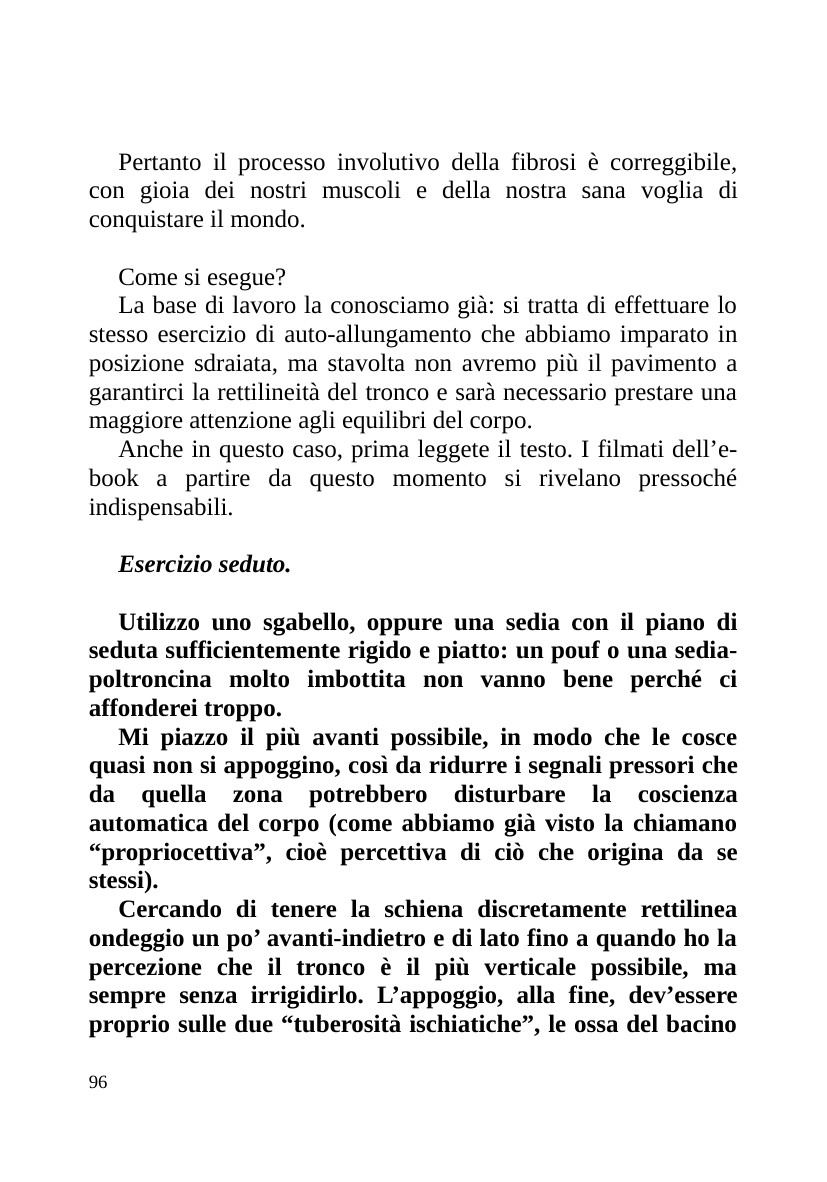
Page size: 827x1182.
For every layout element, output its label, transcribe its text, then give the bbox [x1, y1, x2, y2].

text Pertanto il processo involutivo della fibrosi è correggibile, con gioia dei nostri muscoli e della nostra sana voglia di conquistare il mondo. [88, 147, 738, 233]
text Utilizzo uno sgabello, oppure una sedia con il piano di seduta sufficientemente rigido e piatto: un pouf o una sedia-poltroncina molto imbottita non vanno bene perché ci affonderei troppo. [88, 607, 738, 722]
text Come si esegue? [88, 262, 738, 291]
list Mi piazzo il più avanti possibile, in modo che le cosce quasi non si appoggino, così da ridurre i segnali pressori che da quella zona potrebbero disturbare la coscienza automatica del corpo (come abbiamo già visto la chiamano “propriocettiva”, cioè percettiva di ciò che origina da se stessi). [88, 722, 738, 894]
text Anche in questo caso, prima leggete il testo. I filmati dell’e-book a partire da questo momento si rivelano pressoché indispensabili. [88, 434, 738, 521]
list Cercando di tenere la schiena discretamente rettilinea ondeggio un po’ avanti-indietro e di lato fino a quando ho la percezione che il tronco è il più verticale possibile, ma sempre senza irrigidirlo. L’appoggio, alla fine, dev’essere proprio sulle due “tuberosità ischiatiche”, le ossa del bacino [88, 894, 738, 1038]
text La base di lavoro la conosciamo già: si tratta di effettuare lo stesso esercizio di auto-allungamento che abbiamo imparato in posizione sdraiata, ma stavolta non avremo più il pavimento a garantirci la rettilineità del tronco e sarà necessario prestare una maggiore attenzione agli equilibri del corpo. [88, 291, 738, 434]
text Esercizio seduto. [88, 549, 738, 578]
